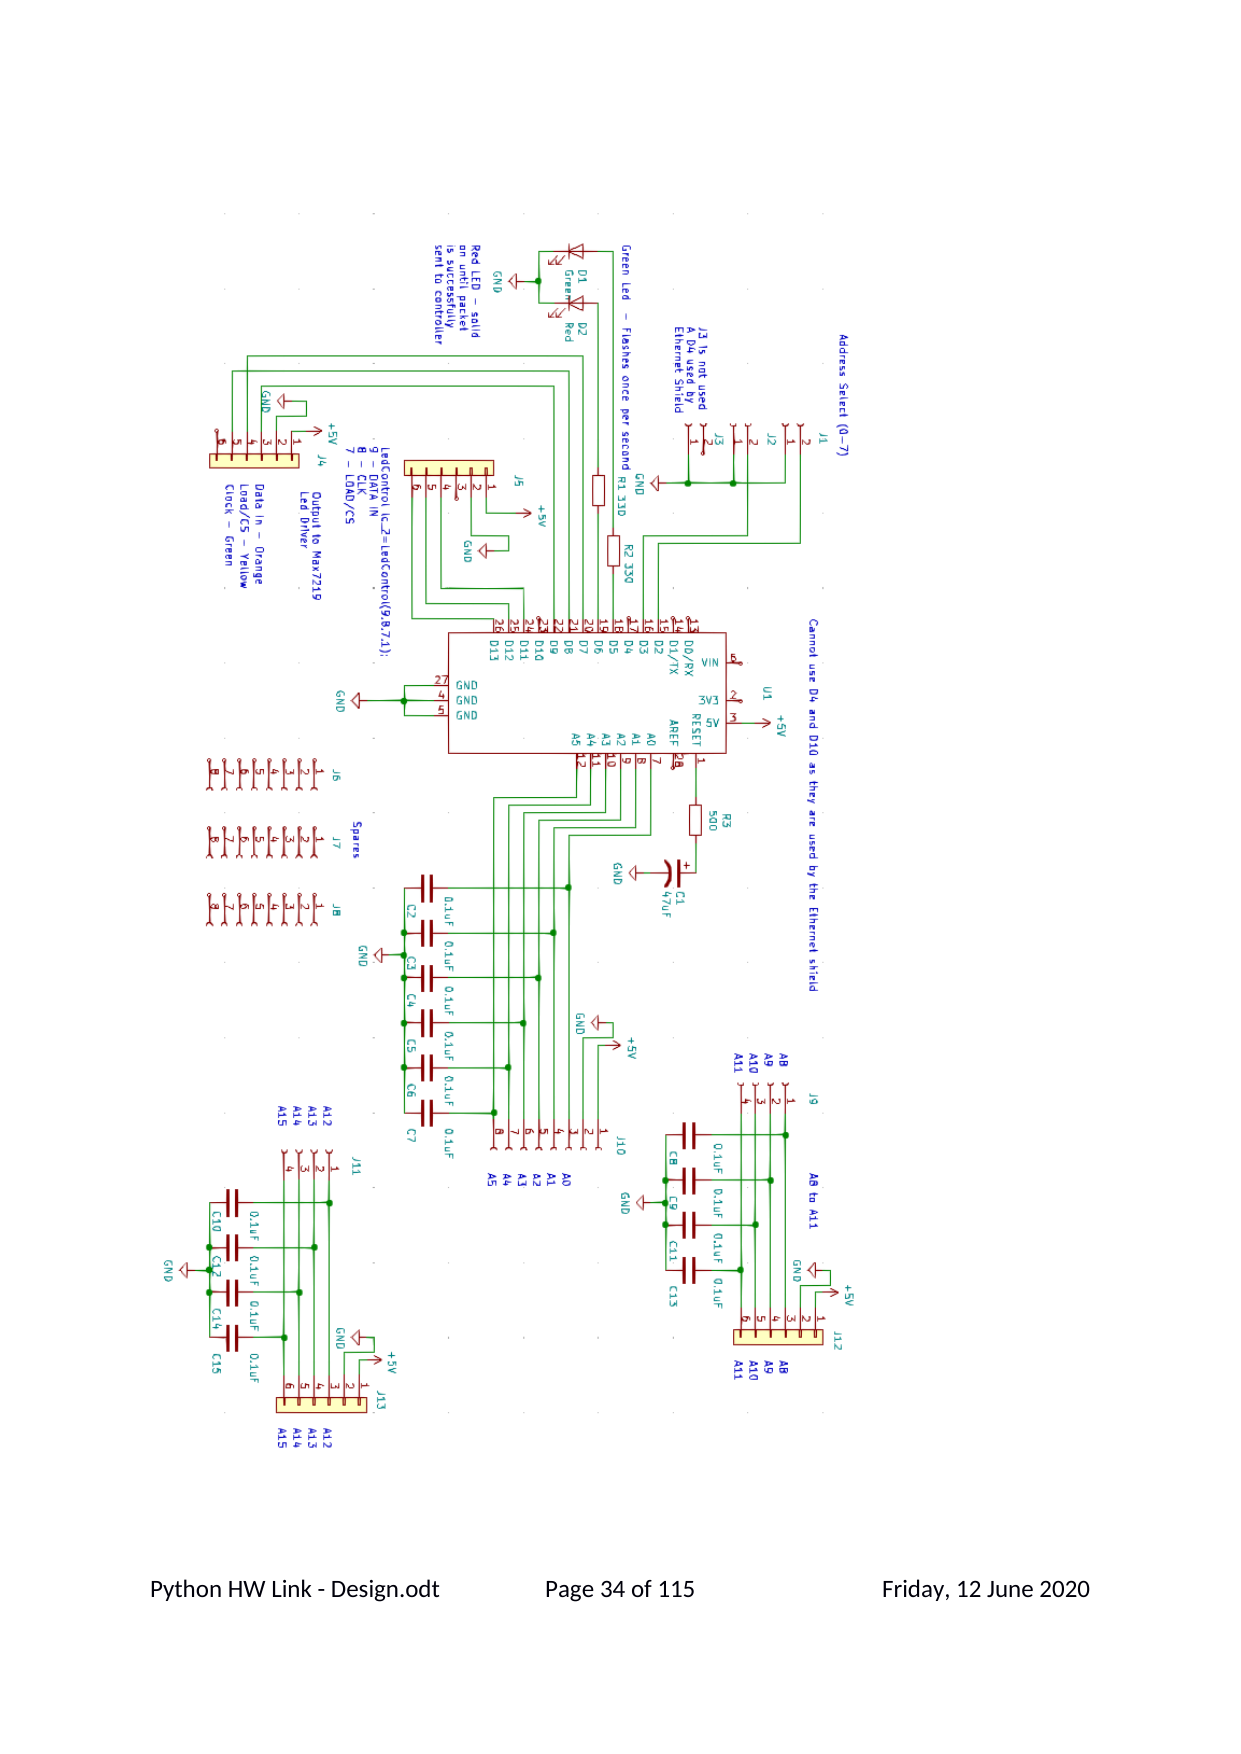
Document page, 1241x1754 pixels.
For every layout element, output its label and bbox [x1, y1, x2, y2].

picture [150, 211, 873, 1466]
